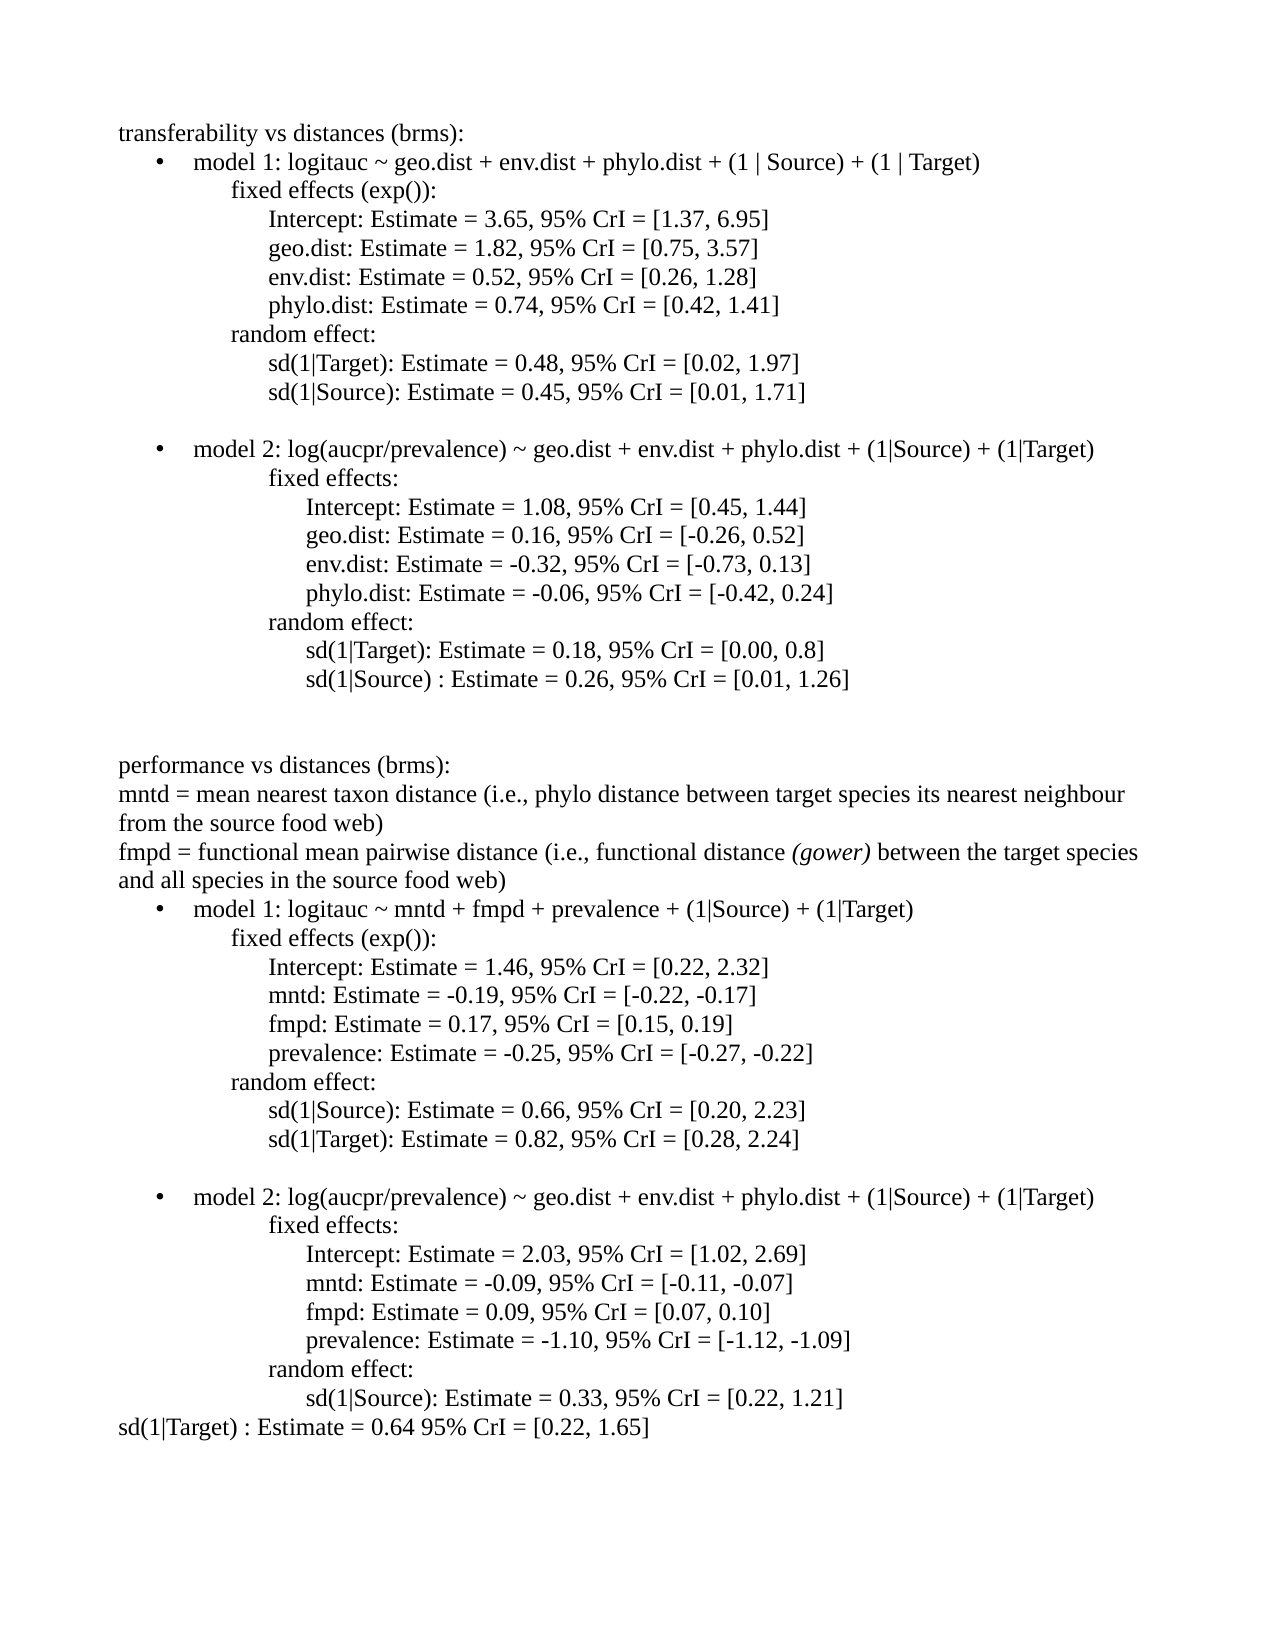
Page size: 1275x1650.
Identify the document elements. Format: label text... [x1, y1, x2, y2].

list prevalence: Estimate = -1.10, 95% CrI = [-1.12, -1.09] [268, 1326, 1157, 1354]
list geo.dist: Estimate = 1.82, 95% CrI = [0.75, 3.57] [231, 233, 1157, 262]
list random effect: [231, 1354, 1157, 1383]
list Intercept: Estimate = 1.08, 95% CrI = [0.45, 1.44] [268, 492, 1157, 521]
list fixed effects (exp()): [193, 176, 1157, 204]
list random effect: [231, 607, 1157, 636]
list mntd: Estimate = -0.09, 95% CrI = [-0.11, -0.07] [268, 1268, 1157, 1297]
list sd(1|Source) : Estimate = 0.26, 95% CrI = [0.01, 1.26] [268, 664, 1157, 693]
list sd(1|Source): Estimate = 0.66, 95% CrI = [0.20, 2.23] [231, 1096, 1157, 1124]
list phylo.dist: Estimate = -0.06, 95% CrI = [-0.42, 0.24] [268, 578, 1157, 607]
text fixed effects: [118, 463, 1157, 492]
text fmpd = functional mean pairwise distance (i.e., functional distance (gower) between the target species and all species in the source food web) [118, 837, 1157, 894]
list env.dist: Estimate = -0.32, 95% CrI = [-0.73, 0.13] [268, 549, 1157, 578]
text mntd = mean nearest taxon distance (i.e., phylo distance between target species its nearest neighbour from the source food web) [118, 779, 1157, 837]
list prevalence: Estimate = -0.25, 95% CrI = [-0.27, -0.22] [231, 1038, 1157, 1067]
list fmpd: Estimate = 0.09, 95% CrI = [0.07, 0.10] [268, 1297, 1157, 1326]
list mntd: Estimate = -0.19, 95% CrI = [-0.22, -0.17] [231, 981, 1157, 1009]
list model 2: log(aucpr/prevalence) ~ geo.dist + env.dist + phylo.dist + (1|Source) + (1|Target) [156, 1182, 1157, 1211]
list random effect: [193, 1067, 1157, 1096]
list sd(1|Target): Estimate = 0.82, 95% CrI = [0.28, 2.24] [231, 1124, 1157, 1153]
list sd(1|Source): Estimate = 0.45, 95% CrI = [0.01, 1.71] [231, 377, 1157, 406]
list sd(1|Target): Estimate = 0.48, 95% CrI = [0.02, 1.97] [231, 348, 1157, 377]
text fixed effects: [118, 1211, 1157, 1239]
list random effect: [193, 319, 1157, 348]
list fmpd: Estimate = 0.17, 95% CrI = [0.15, 0.19] [231, 1009, 1157, 1038]
list model 1: logitauc ~ geo.dist + env.dist + phylo.dist + (1 | Source) + (1 | Target) [156, 147, 1157, 176]
list sd(1|Target): Estimate = 0.18, 95% CrI = [0.00, 0.8] [268, 636, 1157, 664]
list model 2: log(aucpr/prevalence) ~ geo.dist + env.dist + phylo.dist + (1|Source) + (1|Target) [156, 434, 1157, 463]
list model 1: logitauc ~ mntd + fmpd + prevalence + (1|Source) + (1|Target) [156, 894, 1157, 923]
list phylo.dist: Estimate = 0.74, 95% CrI = [0.42, 1.41] [231, 291, 1157, 319]
list Intercept: Estimate = 1.46, 95% CrI = [0.22, 2.32] [231, 952, 1157, 981]
list sd(1|Source): Estimate = 0.33, 95% CrI = [0.22, 1.21] [268, 1383, 1157, 1412]
list fixed effects (exp()): [193, 923, 1157, 952]
list Intercept: Estimate = 3.65, 95% CrI = [1.37, 6.95] [231, 204, 1157, 233]
list geo.dist: Estimate = 0.16, 95% CrI = [-0.26, 0.52] [268, 521, 1157, 549]
text sd(1|Target) : Estimate = 0.64 95% CrI = [0.22, 1.65] [118, 1412, 1157, 1441]
list Intercept: Estimate = 2.03, 95% CrI = [1.02, 2.69] [268, 1239, 1157, 1268]
list env.dist: Estimate = 0.52, 95% CrI = [0.26, 1.28] [231, 262, 1157, 291]
text transferability vs distances (brms): [118, 118, 1157, 147]
text performance vs distances (brms): [118, 751, 1157, 779]
